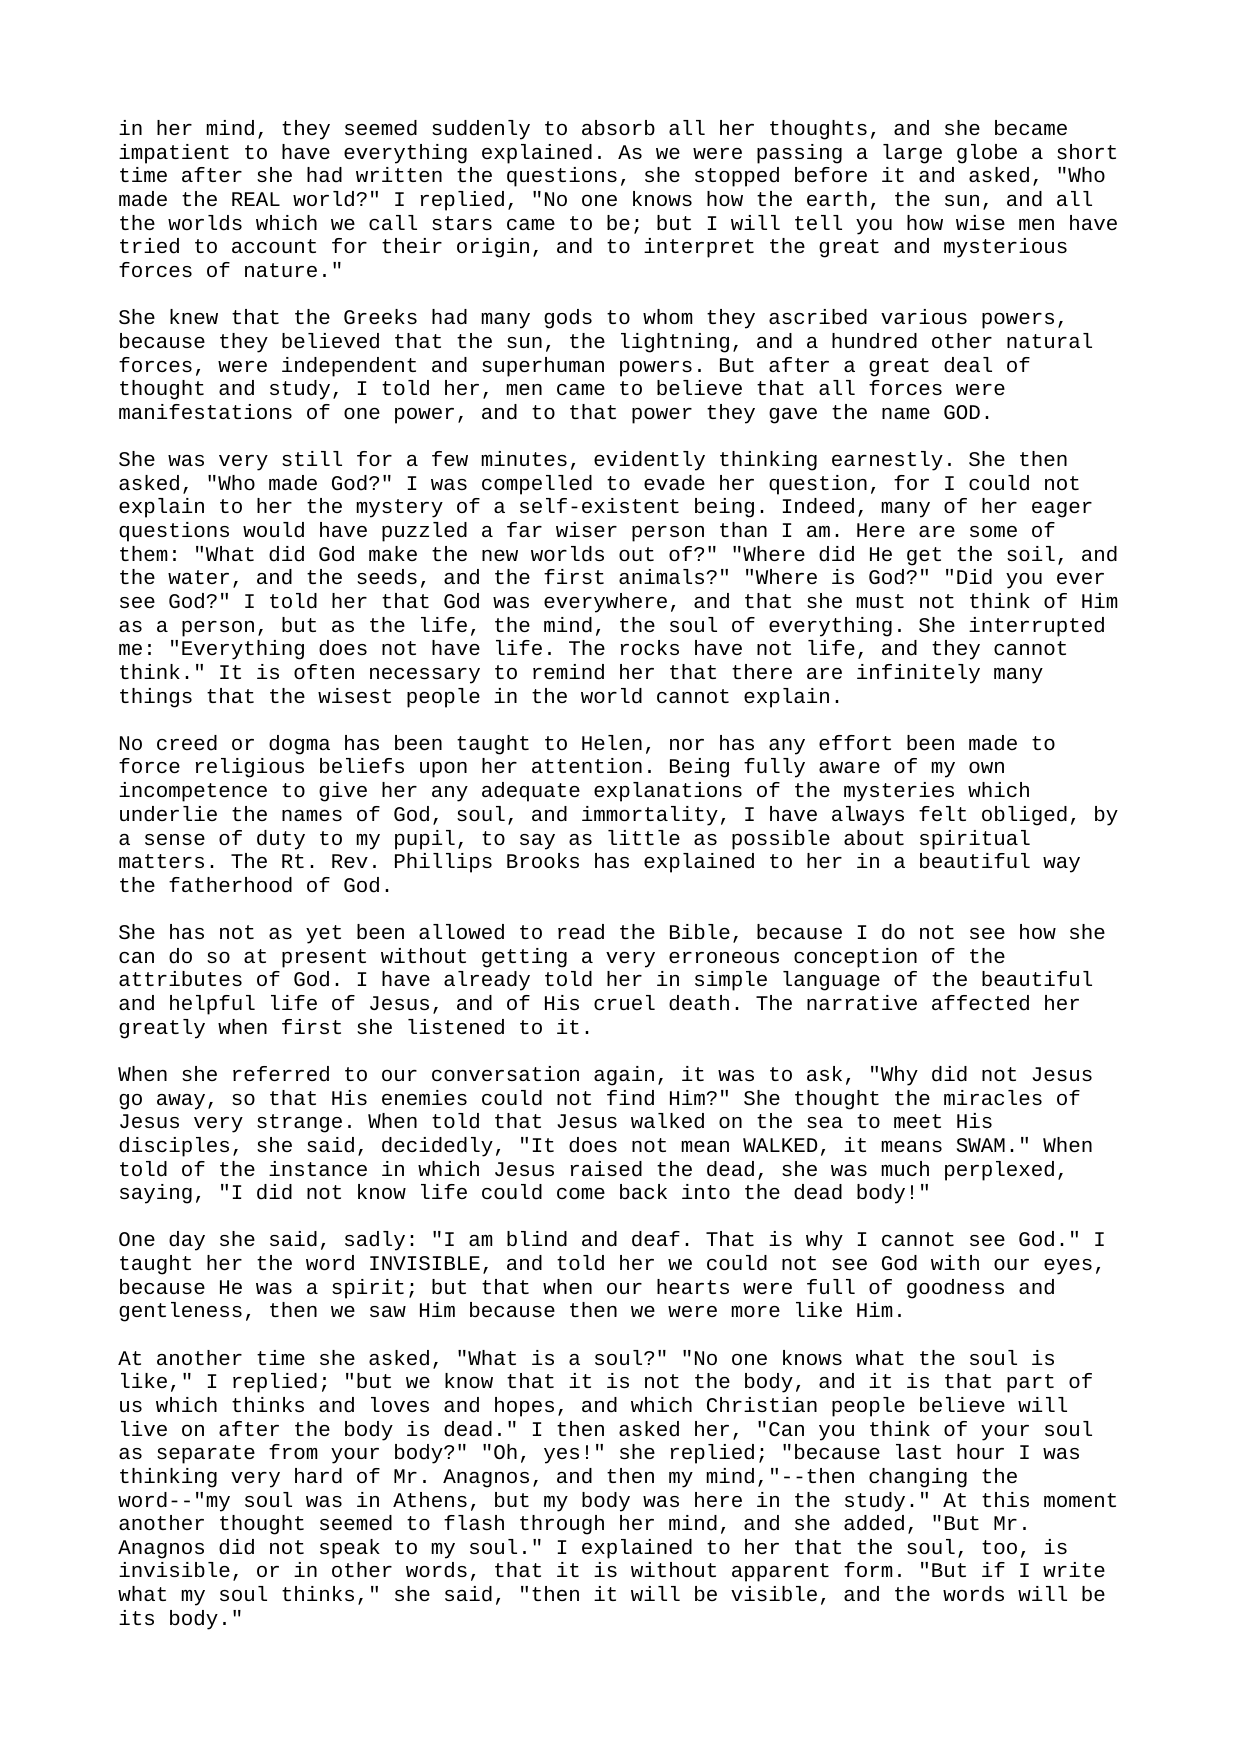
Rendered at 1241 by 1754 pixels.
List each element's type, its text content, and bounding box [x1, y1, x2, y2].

text One day she said, sadly: "I am blind and deaf. That is why I cannot see God." I taught her the word INVISIBLE, and told her we could not see God with our eyes, because He was a spirit; but that when our hearts were full of goodness and gentleness, then we saw Him because then we were more like Him. [118, 1229, 1122, 1324]
text in her mind, they seemed suddenly to absorb all her thoughts, and she became impatient to have everything explained. As we were passing a large globe a short time after she had written the questions, she stopped before it and asked, "Who made the REAL world?" I replied, "No one knows how the earth, the sun, and all the worlds which we call stars came to be; but I will tell you how wise men have tried to account for their origin, and to interpret the great and mysterious forces of nature." [118, 118, 1122, 284]
text At another time she asked, "What is a soul?" "No one knows what the soul is like," I replied; "but we know that it is not the body, and it is that part of us which thinks and loves and hopes, and which Christian people believe will live on after the body is dead." I then asked her, "Can you think of your soul as separate from your body?" "Oh, yes!" she replied; "because last hour I was thinking very hard of Mr. Anagnos, and then my mind,"--then changing the word--"my soul was in Athens, but my body was here in the study." At this moment another thought seemed to flash through her mind, and she added, "But Mr. Anagnos did not speak to my soul." I explained to her that the soul, too, is invisible, or in other words, that it is without apparent form. "But if I write what my soul thinks," she said, "then it will be visible, and the words will be its body." [118, 1348, 1122, 1631]
text She knew that the Greeks had many gods to whom they ascribed various powers, because they believed that the sun, the lightning, and a hundred other natural forces, were independent and superhuman powers. But after a great deal of thought and study, I told her, men came to believe that all forces were manifestations of one power, and to that power they gave the name GOD. [118, 307, 1122, 426]
text When she referred to our conversation again, it was to ask, "Why did not Jesus go away, so that His enemies could not find Him?" She thought the miracles of Jesus very strange. When told that Jesus walked on the sea to meet His disciples, she said, decidedly, "It does not mean WALKED, it means SWAM." When told of the instance in which Jesus raised the dead, she was much perplexed, saying, "I did not know life could come back into the dead body!" [118, 1064, 1122, 1206]
text She was very still for a few minutes, evidently thinking earnestly. She then asked, "Who made God?" I was compelled to evade her question, for I could not explain to her the mystery of a self-existent being. Indeed, many of her eager questions would have puzzled a far wiser person than I am. Here are some of them: "What did God make the new worlds out of?" "Where did He get the soil, and the water, and the seeds, and the first animals?" "Where is God?" "Did you ever see God?" I told her that God was everywhere, and that she must not think of Him as a person, but as the life, the mind, the soul of everything. She interrupted me: "Everything does not have life. The rocks have not life, and they cannot think." It is often necessary to remind her that there are infinitely many things that the wisest people in the world cannot explain. [118, 449, 1122, 709]
text She has not as yet been allowed to read the Bible, because I do not see how she can do so at present without getting a very erroneous conception of the attributes of God. I have already told her in simple language of the beautiful and helpful life of Jesus, and of His cruel death. The narrative affected her greatly when first she listened to it. [118, 922, 1122, 1040]
text No creed or dogma has been taught to Helen, nor has any effort been made to force religious beliefs upon her attention. Being fully aware of my own incompetence to give her any adequate explanations of the mysteries which underlie the names of God, soul, and immortality, I have always felt obliged, by a sense of duty to my pupil, to say as little as possible about spiritual matters. The Rt. Rev. Phillips Brooks has explained to her in a beautiful way the fatherhood of God. [118, 733, 1122, 898]
